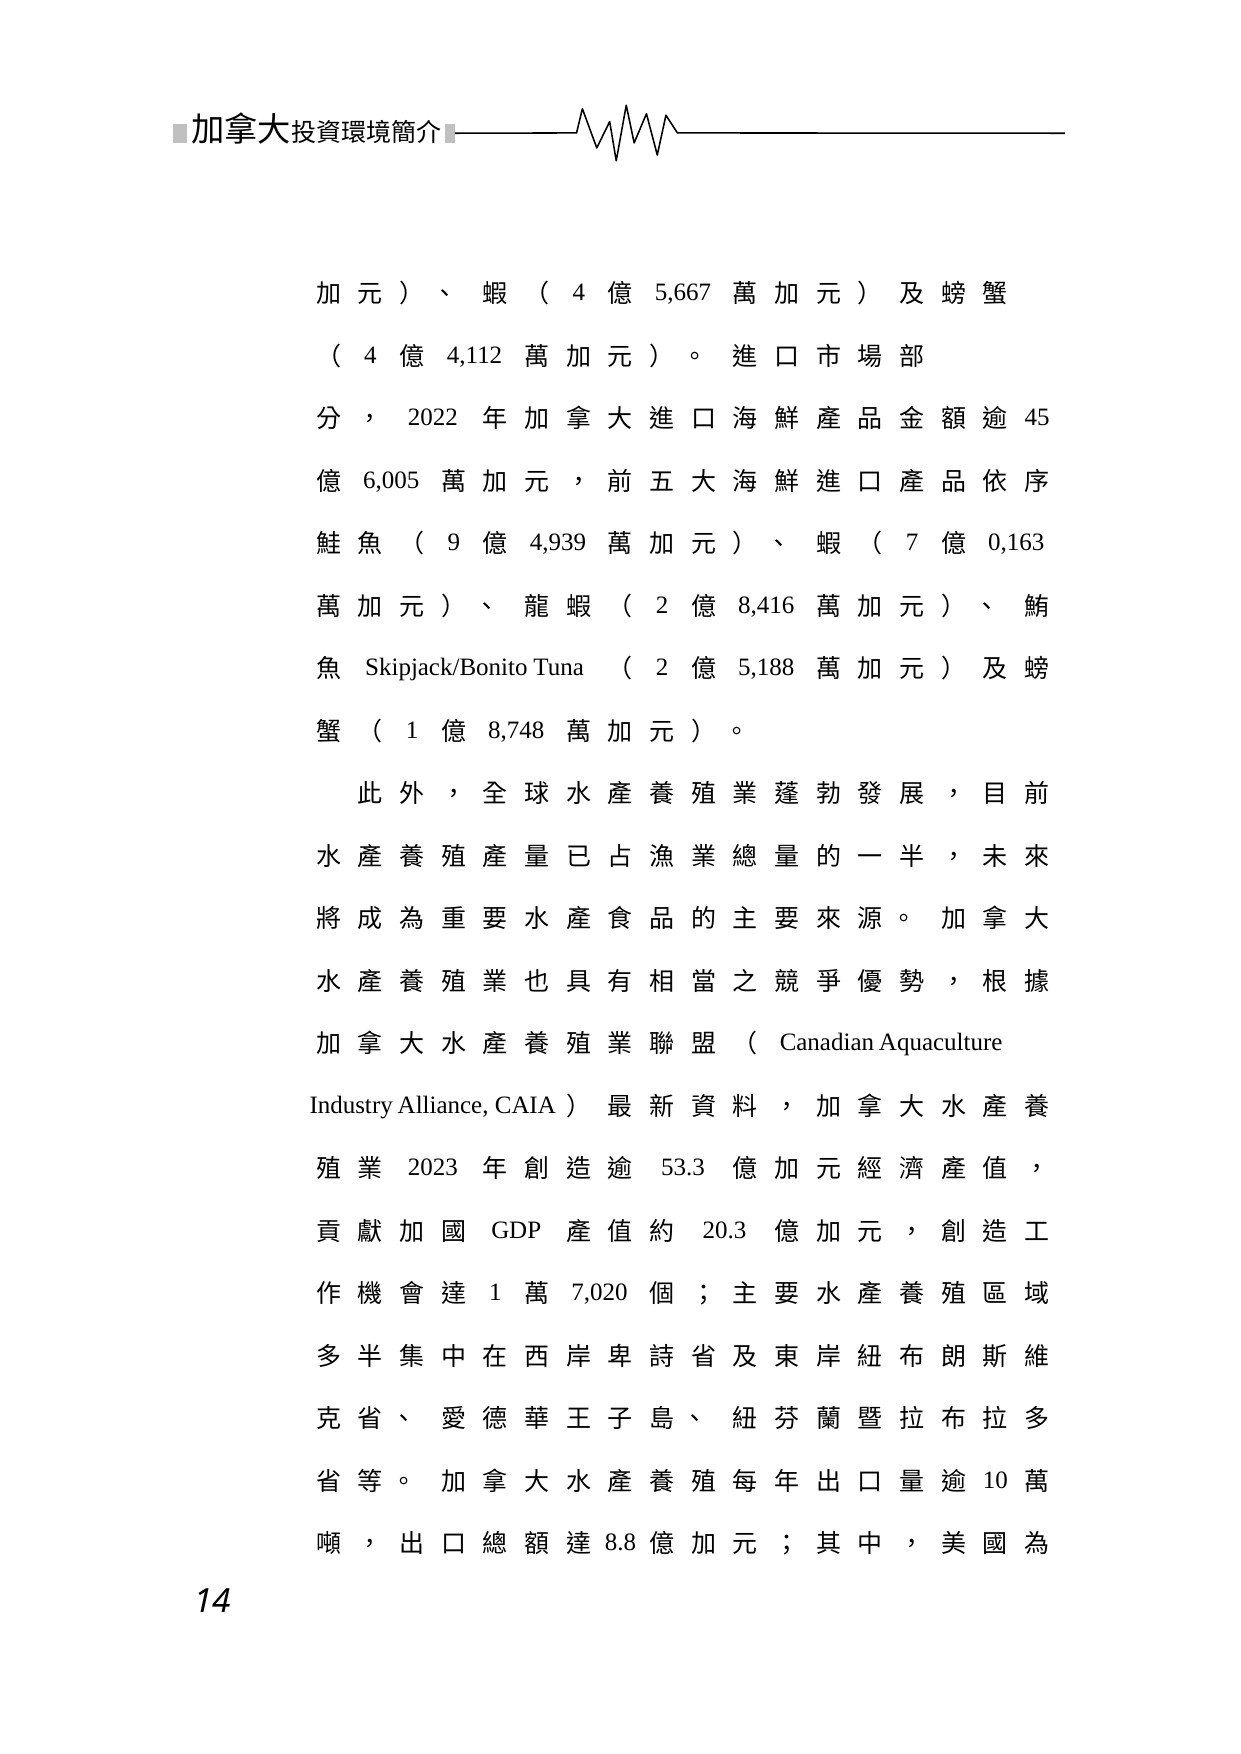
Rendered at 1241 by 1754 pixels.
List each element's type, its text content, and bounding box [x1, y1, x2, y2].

text 加元）、蝦（4億5,667萬加元）及螃蟹（4億4,112萬加元）。進口市場部分，2022年加拿大進口海鮮產品金額逾45億6,005萬加元，前五大海鮮進口產品依序鮭魚（9億4,939萬加元）、蝦（7億0,163萬加元）、龍蝦（2億8,416萬加元）、鮪魚Skipjack/Bonito Tuna（2億5,188萬加元）及螃蟹（1億8,748萬加元）。 [281, 250, 1058, 750]
text 此外，全球水產養殖業蓬勃發展，目前水產養殖產量已占漁業總量的一半，未來將成為重要水產食品的主要來源。加拿大水產養殖業也具有相當之競爭優勢，根據加拿大水產養殖業聯盟（Canadian Aquaculture Industry Alliance, CAIA）最新資料，加拿大水產養殖業2023年創造逾53.3億加元經濟產值，貢獻加國GDP產值約20.3億加元，創造工作機會達1萬7,020個；主要水產養殖區域多半集中在西岸卑詩省及東岸紐布朗斯維克省、愛德華王子島、紐芬蘭暨拉布拉多省等。加拿大水產養殖每年出口量逾10萬噸，出口總額達8.8億加元；其中，美國為 [281, 750, 1058, 1563]
